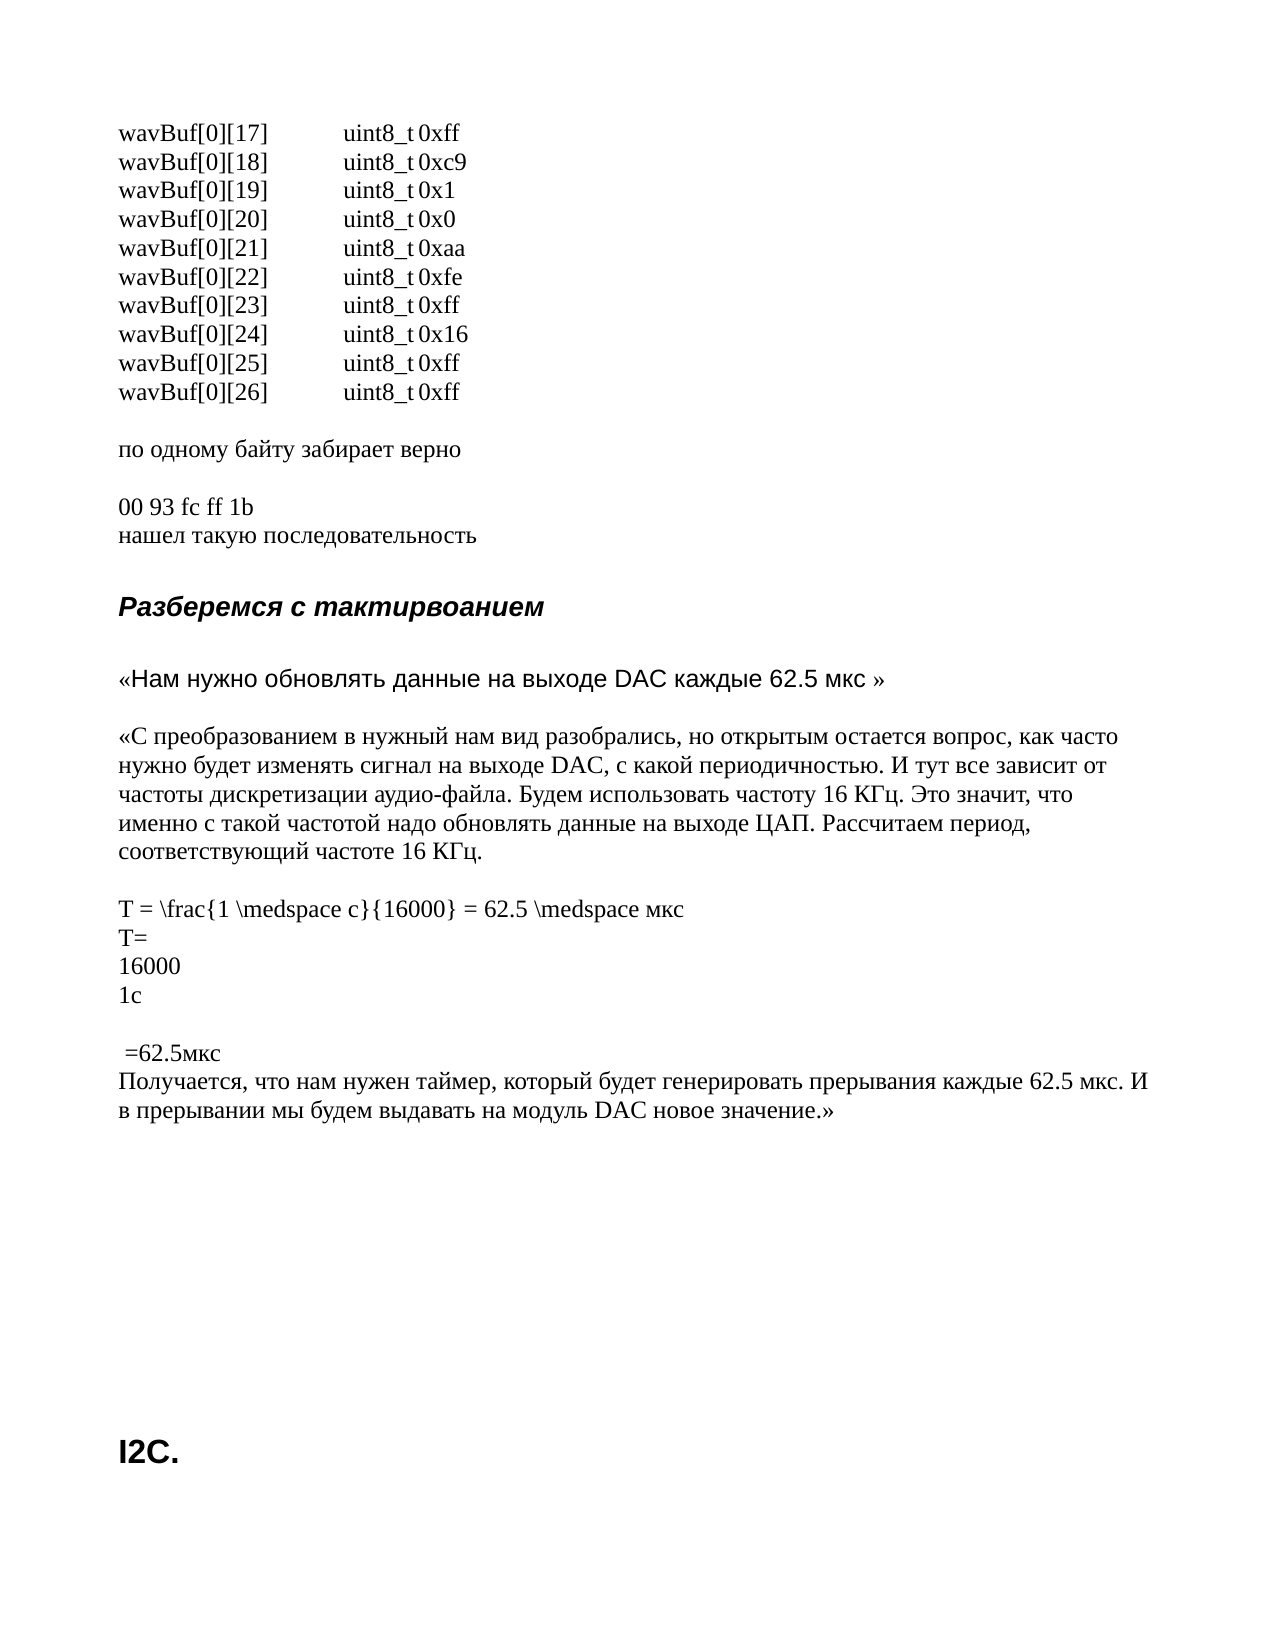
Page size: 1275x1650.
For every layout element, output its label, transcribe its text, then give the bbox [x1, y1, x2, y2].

text T= [118, 923, 1157, 951]
text ​ [118, 1009, 1157, 1038]
text нашел такую последовательность [118, 521, 1157, 549]
text wavBuf[0][25] uint8_t 0xff [118, 348, 1157, 377]
text 1с [118, 980, 1157, 1009]
text wavBuf[0][24] uint8_t 0x16 [118, 319, 1157, 348]
subtitle I2C. [118, 1432, 1157, 1471]
text 16000 [118, 951, 1157, 980]
text по одному байту забирает верно [118, 434, 1157, 463]
text wavBuf[0][23] uint8_t 0xff [118, 291, 1157, 319]
text 00 93 fc ff 1b [118, 492, 1157, 521]
text wavBuf[0][18] uint8_t 0xc9 [118, 147, 1157, 176]
text T = \frac{1 \medspace с}{16000} = 62.5 \medspace мкс [118, 894, 1157, 923]
text wavBuf[0][21] uint8_t 0xaa [118, 233, 1157, 262]
text wavBuf[0][26] uint8_t 0xff [118, 377, 1157, 406]
text wavBuf[0][17] uint8_t 0xff [118, 118, 1157, 147]
text wavBuf[0][19] uint8_t 0x1 [118, 176, 1157, 204]
text Получается, что нам нужен таймер, который будет генерировать прерывания каждые 62.5 мкс. И в прерывании мы будем выдавать на модуль DAC новое значение.» [118, 1066, 1157, 1124]
text «Нам нужно обновлять данные на выходе DAC каждые 62.5 мкс » [118, 664, 1157, 693]
text «С преобразованием в нужный нам вид разобрались, но открытым остается вопрос, как часто нужно будет изменять сигнал на выходе DAC, с какой периодичностью. И тут все зависит от частоты дискретизации аудио-файла. Будем использовать частоту 16 КГц. Это значит, что именно с такой частотой надо обновлять данные на выходе ЦАП. Рассчитаем период, соответствующий частоте 16 КГц. [118, 721, 1157, 865]
subtitle Разберемся с тактирвоанием [118, 591, 1157, 622]
text =62.5мкс [118, 1038, 1157, 1066]
text wavBuf[0][22] uint8_t 0xfe [118, 262, 1157, 291]
text wavBuf[0][20] uint8_t 0x0 [118, 204, 1157, 233]
